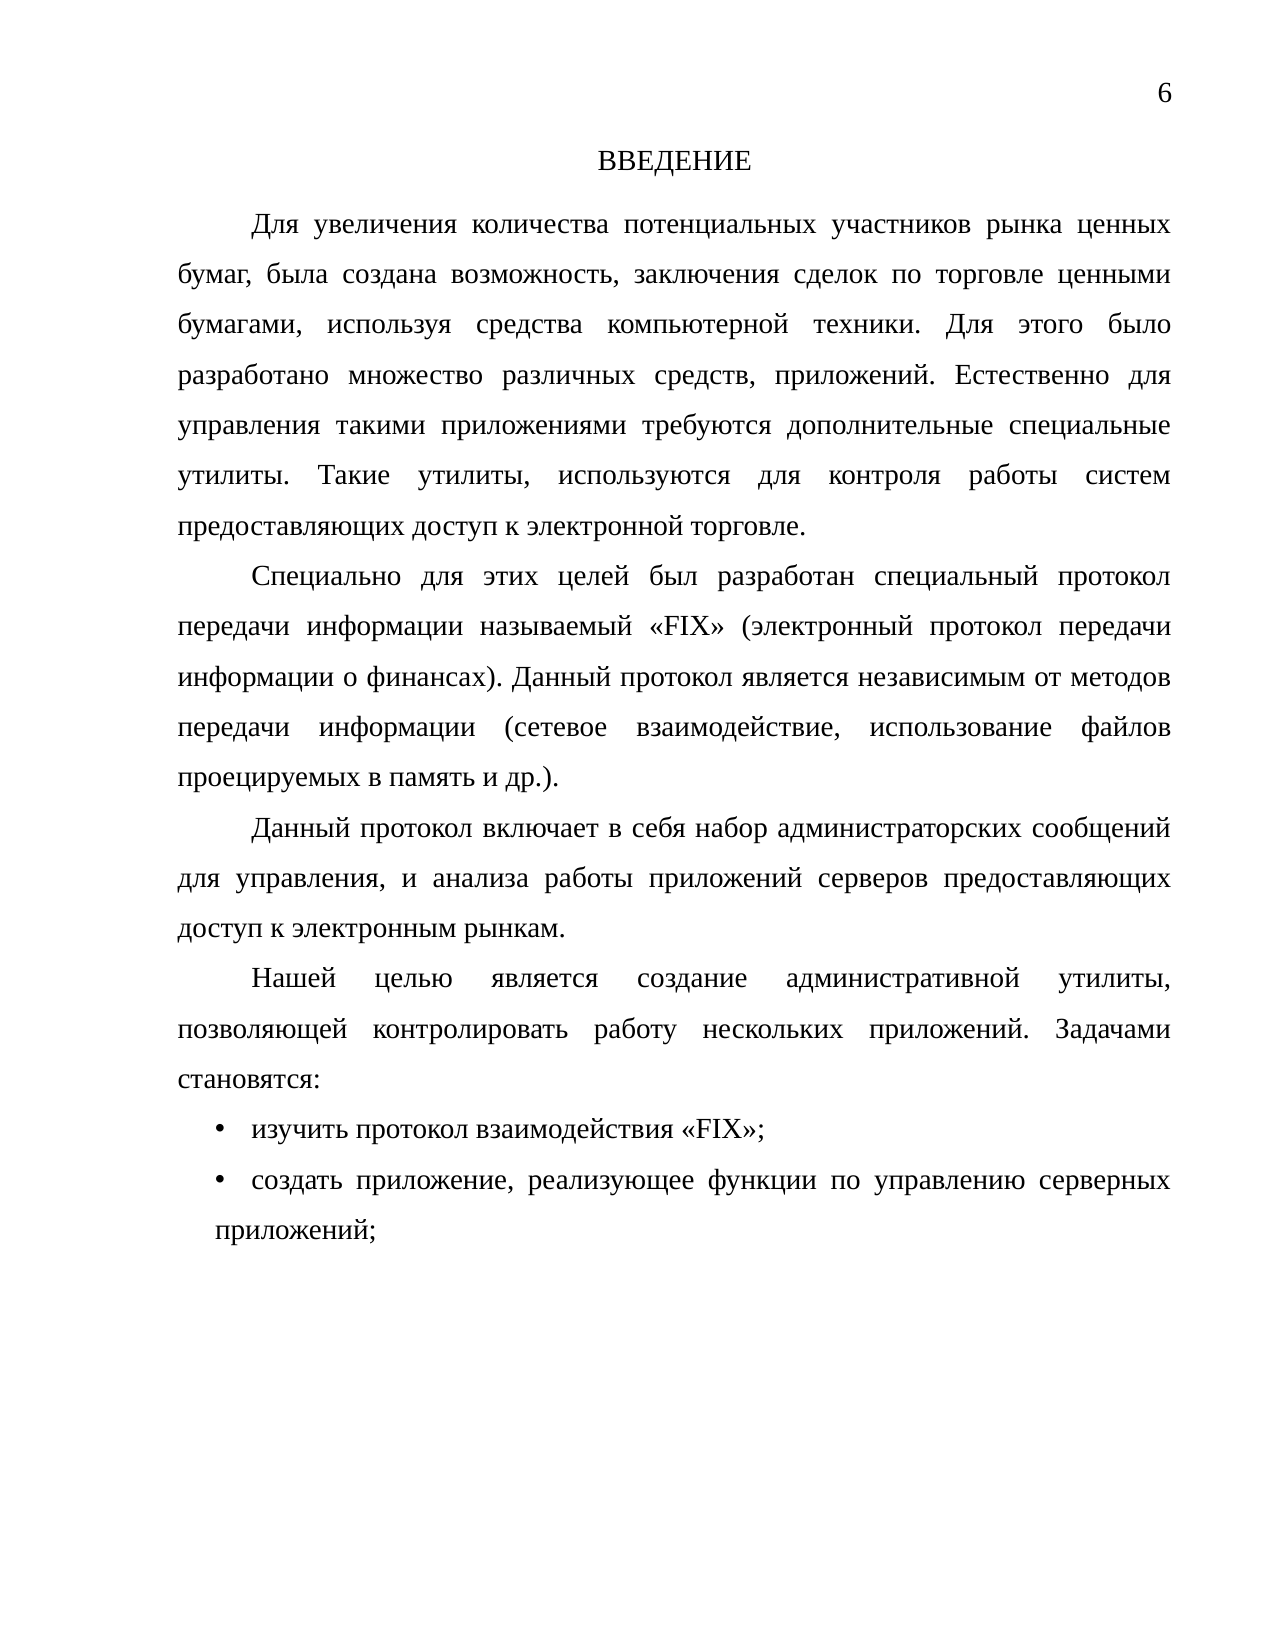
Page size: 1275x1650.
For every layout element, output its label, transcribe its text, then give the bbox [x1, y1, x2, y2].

subtitle ВВЕДЕНИЕ [177, 143, 1172, 177]
text Данный протокол включает в себя набор администраторских сообщений для управления, и анализа работы приложений серверов предоставляющих доступ к электронным рынкам. [177, 810, 1172, 944]
text Нашей целью является создание административной утилиты, позволяющей контролировать работу нескольких приложений. Задачами становятся: [177, 961, 1172, 1095]
list создать приложение, реализующее функции по управлению серверных приложений; [215, 1162, 1172, 1246]
text Специально для этих целей был разработан специальный протокол передачи информации называемый «FIX» (электронный протокол передачи информации о финансах). Данный протокол является независимым от методов передачи информации (сетевое взаимодействие, использование файлов проецируемых в память и др.). [177, 558, 1172, 793]
text Для увеличения количества потенциальных участников рынка ценных бумаг, была создана возможность, заключения сделок по торговле ценными бумагами, используя средства компьютерной техники. Для этого было разработано множество различных средств, приложений. Естественно для управления такими приложениями требуются дополнительные специальные утилиты. Такие утилиты, используются для контроля работы систем предоставляющих доступ к электронной торговле. [177, 206, 1172, 541]
list изучить протокол взаимодействия «FIX»; [215, 1112, 1172, 1145]
